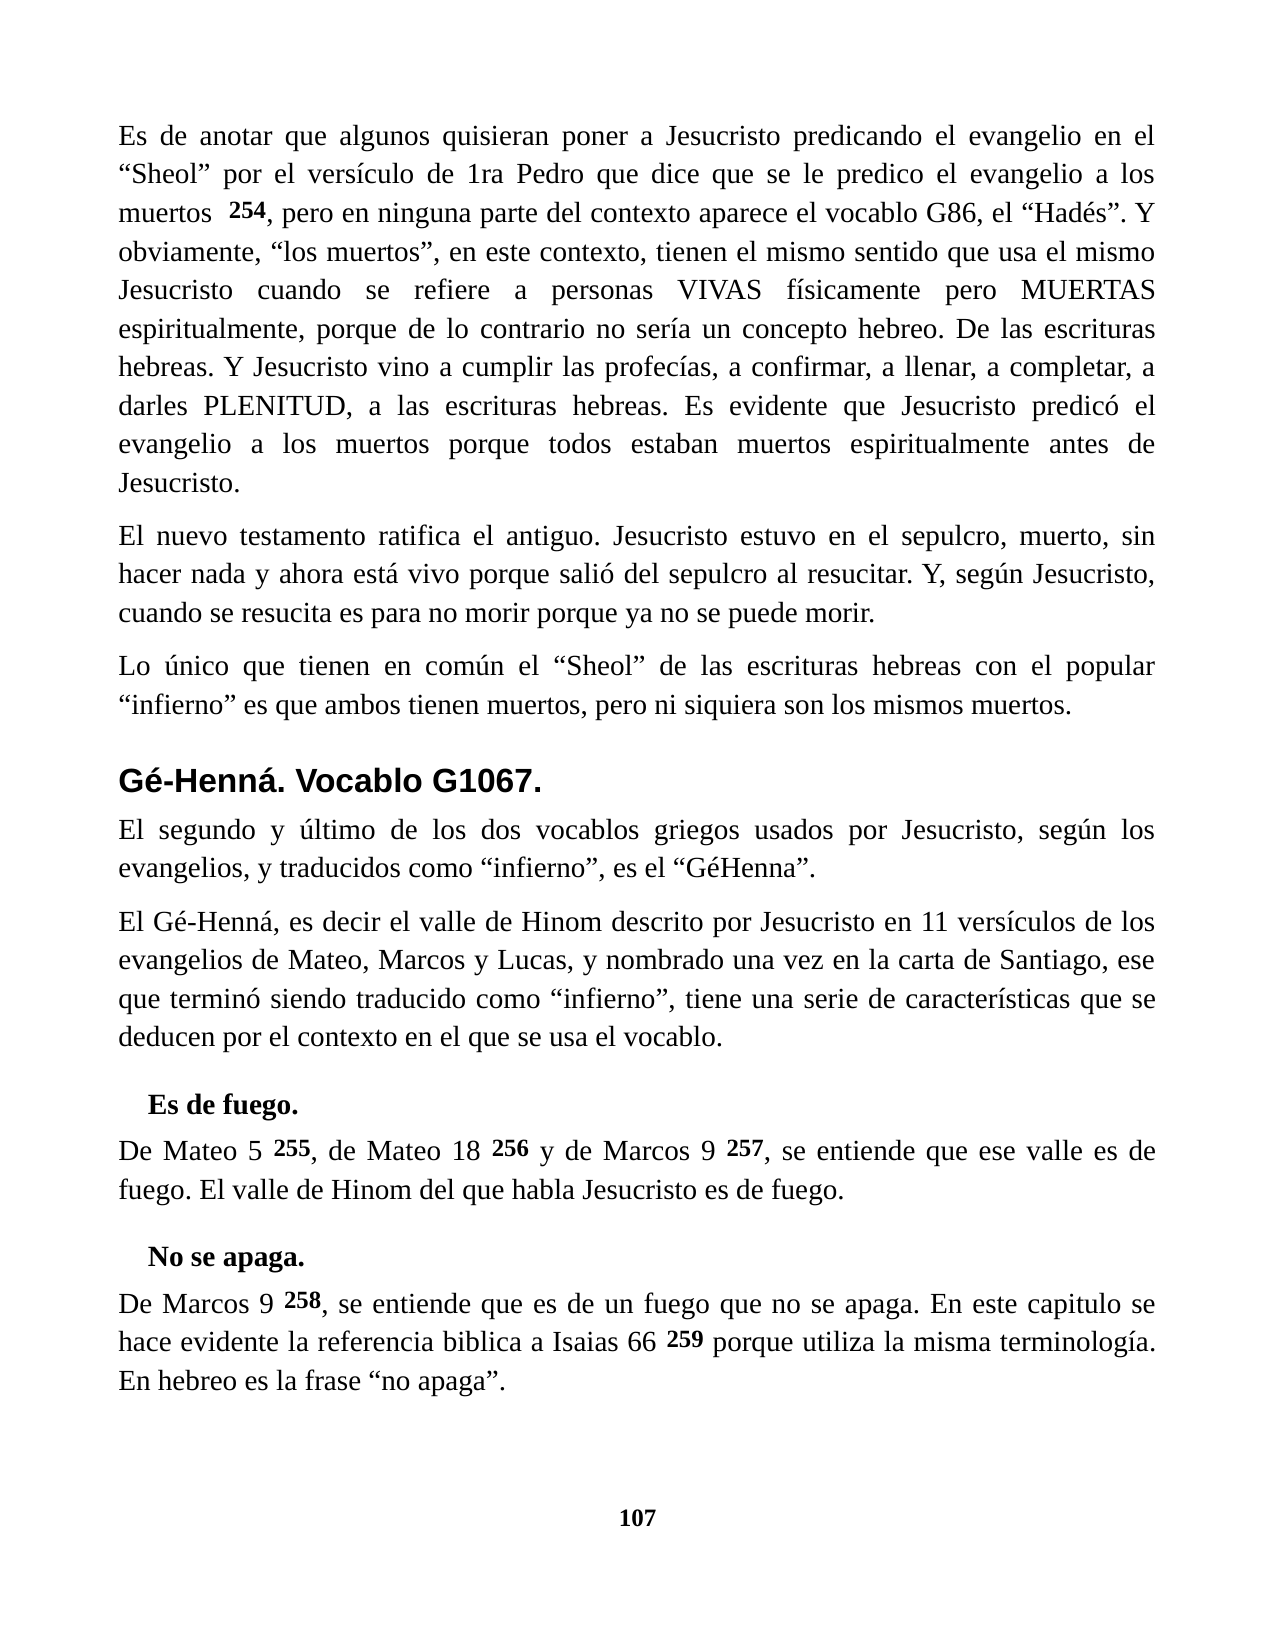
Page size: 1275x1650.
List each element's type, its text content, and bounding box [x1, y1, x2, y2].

text El Gé-Henná, es decir el valle de Hinom descrito por Jesucristo en 11 versículos de los evangelios de Mateo, Marcos y Lucas, y nombrado una vez en la carta de Santiago, ese que terminó siendo traducido como “infierno”, tiene una serie de características que se deducen por el contexto en el que se usa el vocablo. [118, 904, 1157, 1053]
subtitle Gé-Henná. Vocablo G1067. [118, 761, 1157, 799]
text De Marcos 9 , se entiende que es de un fuego que no se apaga. En este capitulo se hace evidente la referencia biblica a Isaias 66 porque utiliza la misma terminología. En hebreo es la frase “no apaga”. [118, 1286, 1157, 1396]
subtitle Es de fuego. [148, 1087, 1157, 1121]
text Lo único que tienen en común el “Sheol” de las escrituras hebreas con el popular “infierno” es que ambos tienen muertos, pero ni siquiera son los mismos muertos. [118, 648, 1157, 720]
text Es de anotar que algunos quisieran poner a Jesucristo predicando el evangelio en el “Sheol” por el versículo de 1ra Pedro que dice que se le predico el evangelio a los muertos , pero en ninguna parte del contexto aparece el vocablo G86, el “Hadés”. Y obviamente, “los muertos”, en este contexto, tienen el mismo sentido que usa el mismo Jesucristo cuando se refiere a personas VIVAS físicamente pero MUERTAS espiritualmente, porque de lo contrario no sería un concepto hebreo. De las escrituras hebreas. Y Jesucristo vino a cumplir las profecías, a confirmar, a llenar, a completar, a darles PLENITUD, a las escrituras hebreas. Es evidente que Jesucristo predicó el evangelio a los muertos porque todos estaban muertos espiritualmente antes de Jesucristo. [118, 118, 1157, 498]
text El segundo y último de los dos vocablos griegos usados por Jesucristo, según los evangelios, y traducidos como “infierno”, es el “GéHenna”. [118, 812, 1157, 884]
subtitle No se apaga. [148, 1239, 1157, 1273]
text El nuevo testamento ratifica el antiguo. Jesucristo estuvo en el sepulcro, muerto, sin hacer nada y ahora está vivo porque salió del sepulcro al resucitar. Y, según Jesucristo, cuando se resucita es para no morir porque ya no se puede morir. [118, 518, 1157, 629]
text De Mateo 5 , de Mateo 18 y de Marcos 9 , se entiende que ese valle es de fuego. El valle de Hinom del que habla Jesucristo es de fuego. [118, 1133, 1157, 1205]
